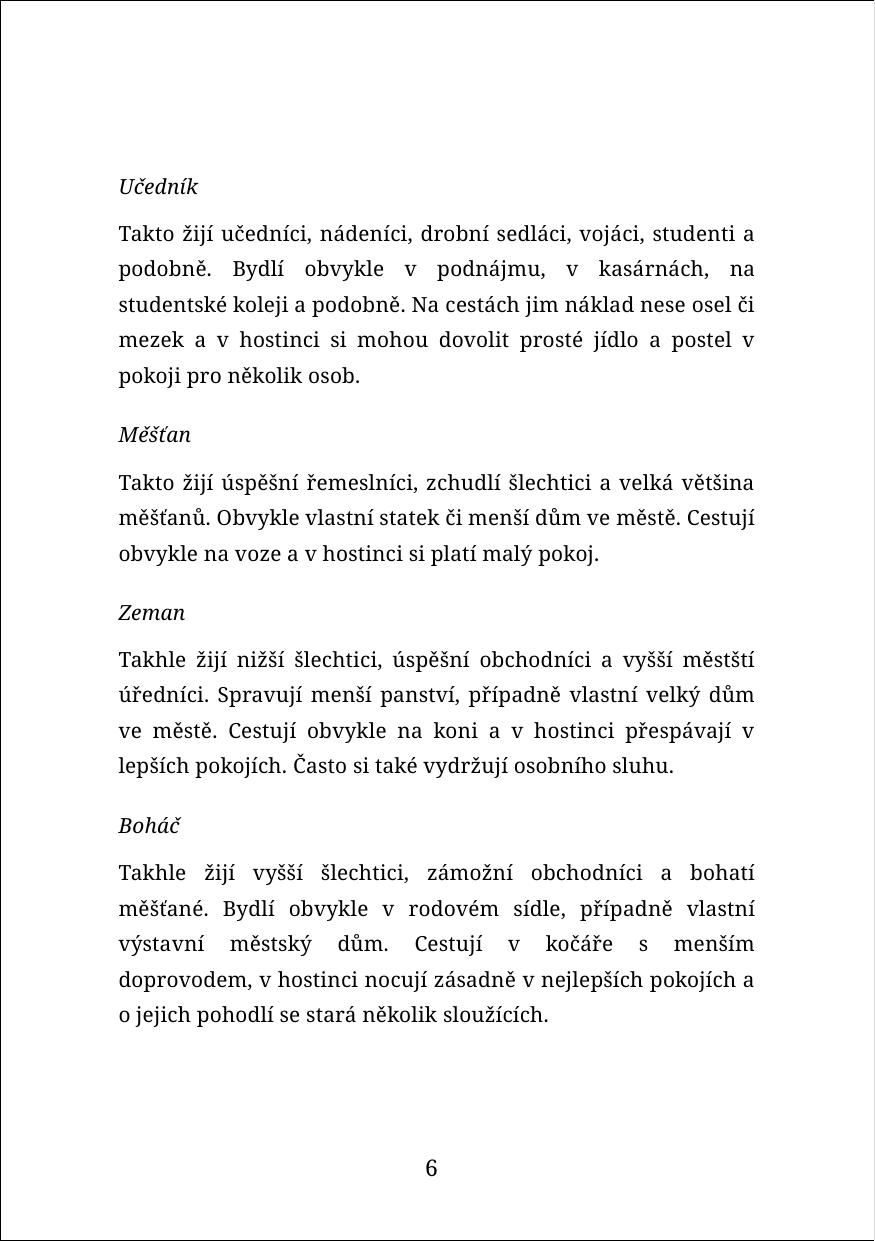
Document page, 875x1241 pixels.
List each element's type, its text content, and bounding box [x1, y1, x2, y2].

text Takhle žijí vyšší šlechtici, zámožní obchodníci a bohatí měšťané. Bydlí obvykle v rodovém sídle, případně vlastní výstavní městský dům. Cestují v kočáře s menším doprovodem, v hostinci nocují zásadně v nejlepších pokojích a o jejich pohodlí se stará několik sloužících. [118, 858, 756, 1029]
text Takhle žijí nižší šlechtici, úspěšní obchodníci a vyšší městští úředníci. Spravují menší panství, případně vlastní velký dům ve městě. Cestují obvykle na koni a v hostinci přespávají v lepších pokojích. Často si také vydržují osobního sluhu. [118, 645, 756, 780]
text Měšťan [118, 420, 756, 449]
text Boháč [118, 811, 756, 839]
text Zeman [118, 598, 756, 626]
text Takto žijí úspěšní řemeslníci, zchudlí šlechtici a velká většina měšťanů. Obvykle vlastní statek či menší dům ve městě. Cestují obvykle na voze a v hostinci si platí malý pokoj. [118, 468, 756, 567]
text Takto žijí učedníci, nádeníci, drobní sedláci, vojáci, studenti a podobně. Bydlí obvykle v podnájmu, v kasárnách, na studentské koleji a podobně. Na cestách jim náklad nese osel či mezek a v hostinci si mohou dovolit prosté jídlo a postel v pokoji pro několik osob. [118, 219, 756, 389]
text Učedník [118, 172, 756, 200]
